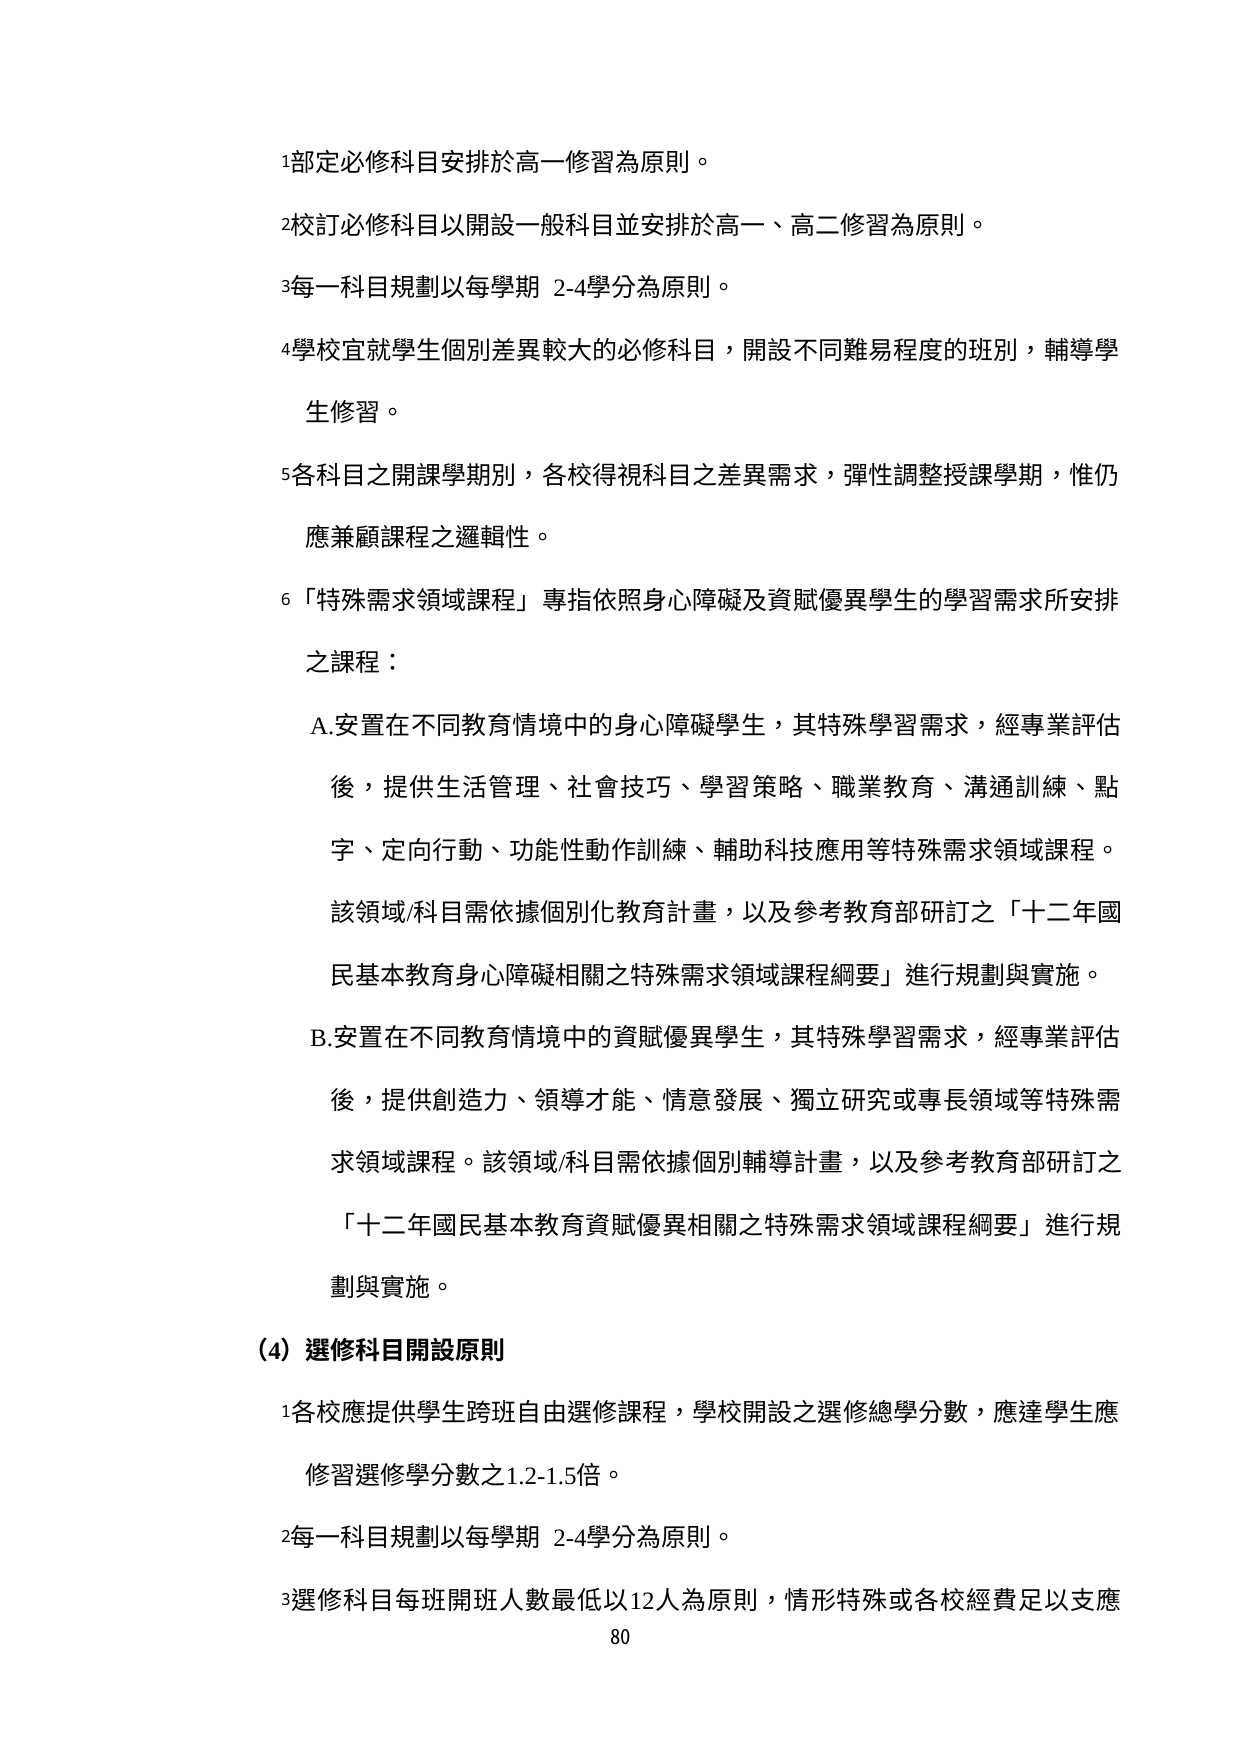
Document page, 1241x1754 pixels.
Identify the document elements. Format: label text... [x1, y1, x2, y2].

text 5各科目之開課學期別，各校得視科目之差異需求，彈性調整授課學期，惟仍應兼顧課程之邏輯性。 [281, 432, 1122, 557]
text 3選修科目每班開班人數最低以12人為原則，情形特殊或各校經費足以支應 [281, 1557, 1122, 1619]
text 4學校宜就學生個別差異較大的必修科目，開設不同難易程度的班別，輔導學生修習。 [281, 307, 1122, 432]
text 1部定必修科目安排於高一修習為原則。 [281, 119, 1122, 182]
text 3每一科目規劃以每學期 2-4學分為原則。 [281, 244, 1122, 307]
text （4）選修科目開設原則 [243, 1307, 1122, 1369]
text A.安置在不同教育情境中的身心障礙學生，其特殊學習需求，經專業評估後，提供生活管理、社會技巧、學習策略、職業教育、溝通訓練、點字、定向行動、功能性動作訓練、輔助科技應用等特殊需求領域課程。該領域/科目需依據個別化教育計畫，以及參考教育部研訂之「十二年國民基本教育身心障礙相關之特殊需求領域課程綱要」進行規劃與實施。 [310, 682, 1122, 994]
text 2每一科目規劃以每學期 2-4學分為原則。 [281, 1494, 1122, 1557]
text 6「特殊需求領域課程」專指依照身心障礙及資賦優異學生的學習需求所安排之課程： [281, 557, 1122, 682]
text 2校訂必修科目以開設一般科目並安排於高一、高二修習為原則。 [281, 182, 1122, 244]
text 1各校應提供學生跨班自由選修課程，學校開設之選修總學分數，應達學生應修習選修學分數之1.2-1.5倍。 [281, 1369, 1122, 1494]
text B.安置在不同教育情境中的資賦優異學生，其特殊學習需求，經專業評估後，提供創造力、領導才能、情意發展、獨立研究或專長領域等特殊需求領域課程。該領域/科目需依據個別輔導計畫，以及參考教育部研訂之「十二年國民基本教育資賦優異相關之特殊需求領域課程綱要」進行規劃與實施。 [310, 994, 1122, 1307]
